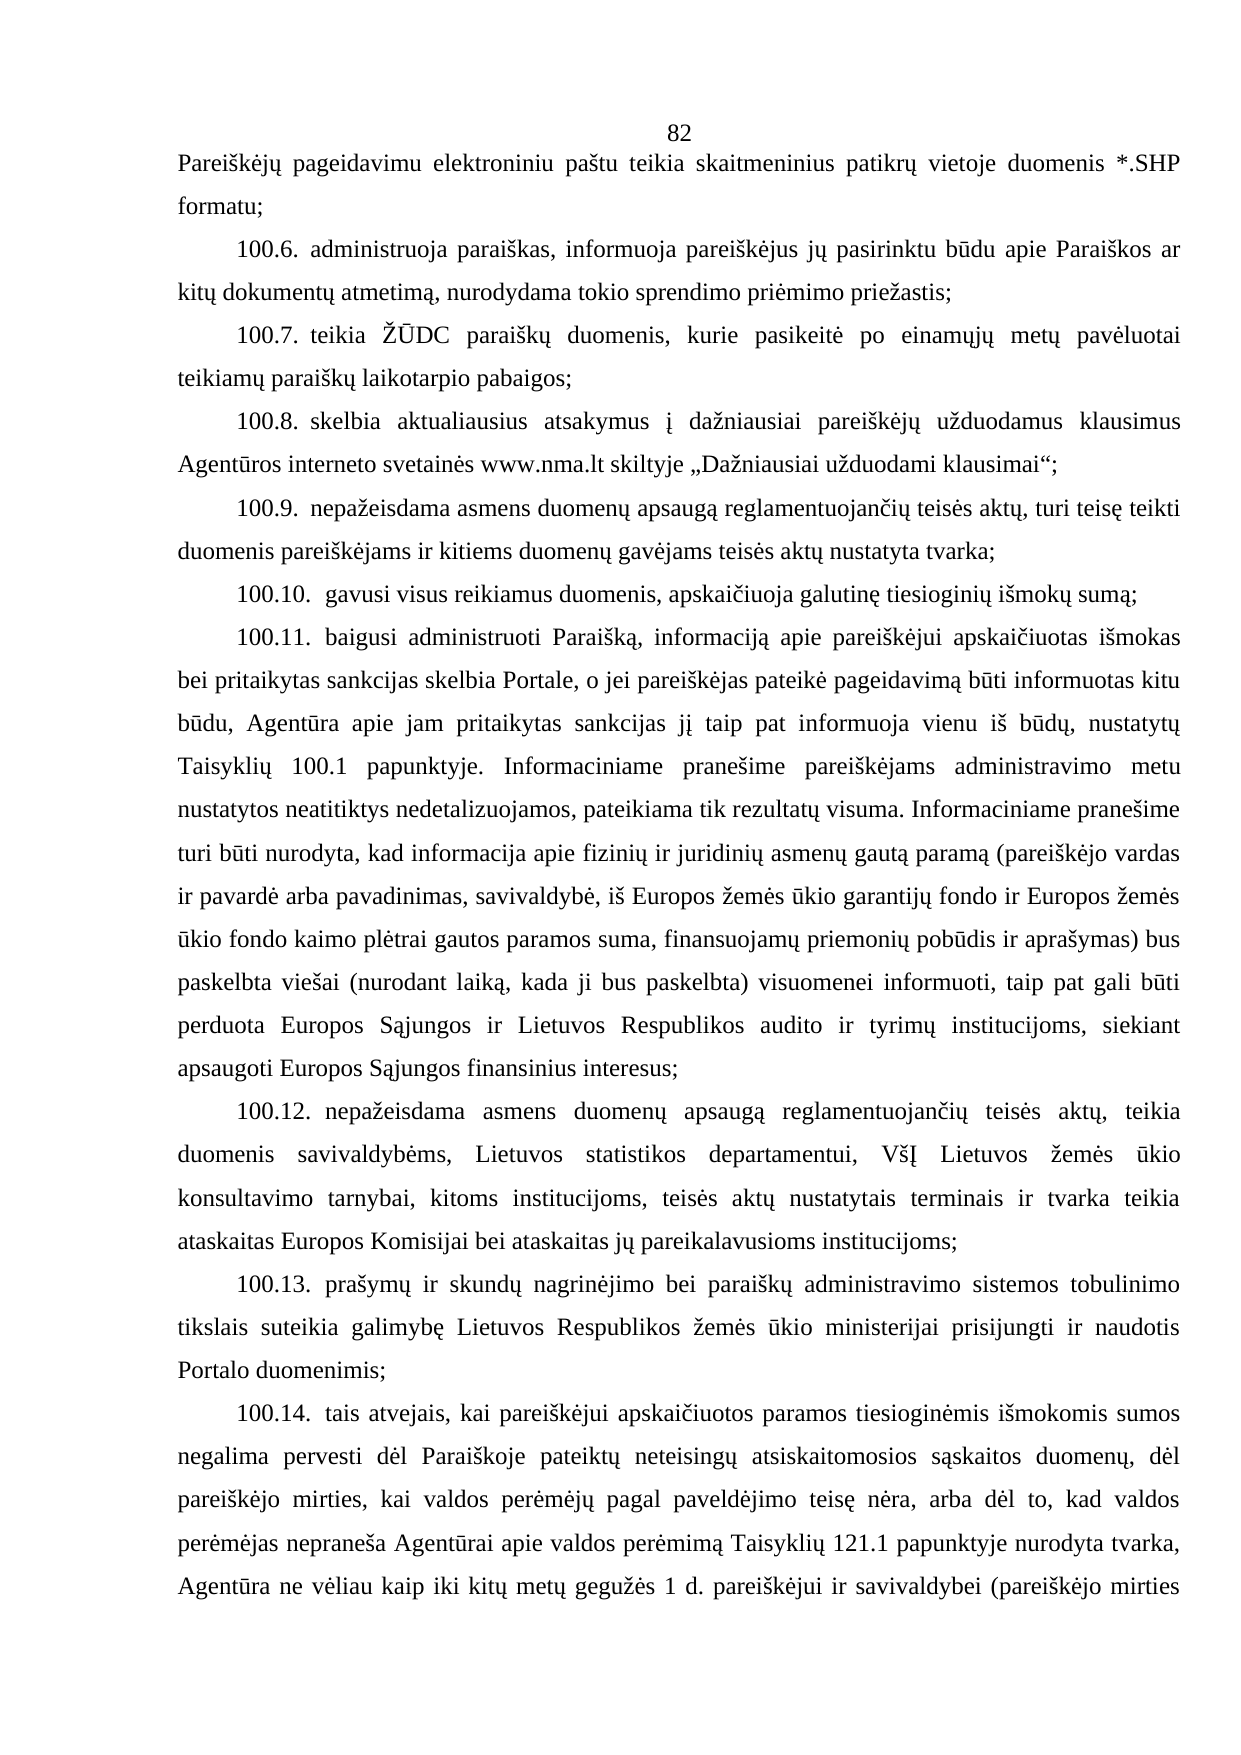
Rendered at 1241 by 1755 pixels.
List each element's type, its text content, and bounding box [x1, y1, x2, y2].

text 100.14. tais atvejais, kai pareiškėjui apskaičiuotos paramos tiesioginėmis išmokomis sumos negalima pervesti dėl Paraiškoje pateiktų neteisingų atsiskaitomosios sąskaitos duomenų, dėl pareiškėjo mirties, kai valdos perėmėjų pagal paveldėjimo teisę nėra, arba dėl to, kad valdos perėmėjas nepraneša Agentūrai apie valdos perėmimą Taisyklių 121.1 papunktyje nurodyta tvarka, Agentūra ne vėliau kaip iki kitų metų gegužės 1 d. pareiškėjui ir savivaldybei (pareiškėjo mirties [177, 1398, 1181, 1599]
text 100.13. prašymų ir skundų nagrinėjimo bei paraiškų administravimo sistemos tobulinimo tikslais suteikia galimybę Lietuvos Respublikos žemės ūkio ministerijai prisijungti ir naudotis Portalo duomenimis; [177, 1269, 1181, 1384]
text 100.9. nepažeisdama asmens duomenų apsaugą reglamentuojančių teisės aktų, turi teisę teikti duomenis pareiškėjams ir kitiems duomenų gavėjams teisės aktų nustatyta tvarka; [177, 493, 1181, 564]
text Pareiškėjų pageidavimu elektroniniu paštu teikia skaitmeninius patikrų vietoje duomenis *.SHP formatu; [177, 148, 1181, 219]
text 100.12. nepažeisdama asmens duomenų apsaugą reglamentuojančių teisės aktų, teikia duomenis savivaldybėms, Lietuvos statistikos departamentui, VšĮ Lietuvos žemės ūkio konsultavimo tarnybai, kitoms institucijoms, teisės aktų nustatytais terminais ir tvarka teikia ataskaitas Europos Komisijai bei ataskaitas jų pareikalavusioms institucijoms; [177, 1096, 1181, 1254]
text 100.6. administruoja paraiškas, informuoja pareiškėjus jų pasirinktu būdu apie Paraiškos ar kitų dokumentų atmetimą, nurodydama tokio sprendimo priėmimo priežastis; [177, 234, 1181, 306]
text 100.11. baigusi administruoti Paraišką, informaciją apie pareiškėjui apskaičiuotas išmokas bei pritaikytas sankcijas skelbia Portale, o jei pareiškėjas pateikė pageidavimą būti informuotas kitu būdu, Agentūra apie jam pritaikytas sankcijas jį taip pat informuoja vienu iš būdų, nustatytų Taisyklių 100.1 papunktyje. Informaciniame pranešime pareiškėjams administravimo metu nustatytos neatitiktys nedetalizuojamos, pateikiama tik rezultatų visuma. Informaciniame pranešime turi būti nurodyta, kad informacija apie fizinių ir juridinių asmenų gautą paramą (pareiškėjo vardas ir pavardė arba pavadinimas, savivaldybė, iš Europos žemės ūkio garantijų fondo ir Europos žemės ūkio fondo kaimo plėtrai gautos paramos suma, finansuojamų priemonių pobūdis ir aprašymas) bus paskelbta viešai (nurodant laiką, kada ji bus paskelbta) visuomenei informuoti, taip pat gali būti perduota Europos Sąjungos ir Lietuvos Respublikos audito ir tyrimų institucijoms, siekiant apsaugoti Europos Sąjungos finansinius interesus; [177, 622, 1181, 1082]
text 100.8. skelbia aktualiausius atsakymus į dažniausiai pareiškėjų užduodamus klausimus Agentūros interneto svetainės www.nma.lt skiltyje „Dažniausiai užduodami klausimai“; [177, 406, 1181, 478]
text 100.10. gavusi visus reikiamus duomenis, apskaičiuoja galutinę tiesioginių išmokų sumą; [177, 579, 1181, 608]
text 100.7. teikia ŽŪDC paraiškų duomenis, kurie pasikeitė po einamųjų metų pavėluotai teikiamų paraiškų laikotarpio pabaigos; [177, 320, 1181, 392]
